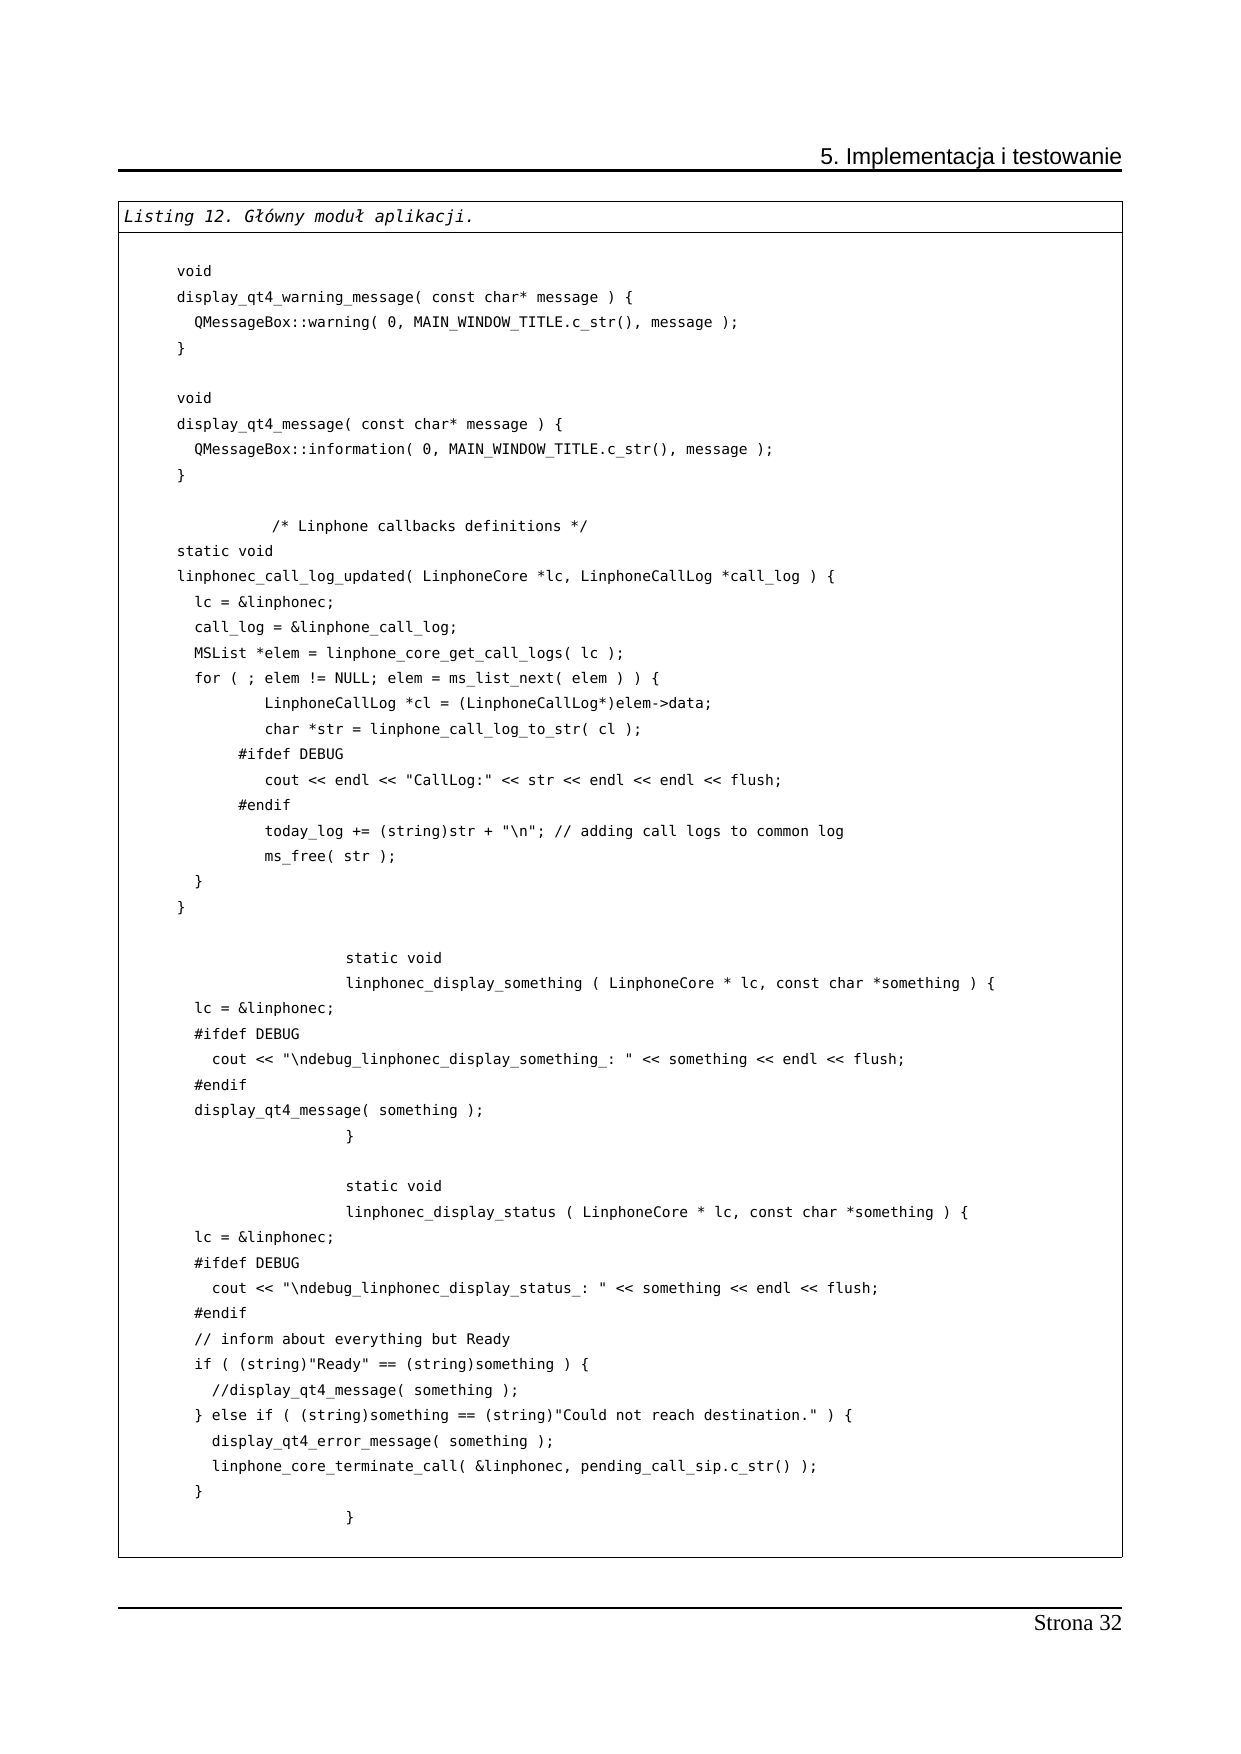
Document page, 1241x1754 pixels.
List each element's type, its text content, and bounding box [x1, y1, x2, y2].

table_cell void display_qt4_warning_message( const char* message ) { QMessageBox::warning( 0, MAIN_WINDOW_TITLE.c_str(), message ); } void display_qt4_message( const char* message ) { QMessageBox::information( 0, MAIN_WINDOW_TITLE.c_str(), message ); } /* Linphone callbacks definitions */ static void linphonec_call_log_updated( LinphoneCore *lc, LinphoneCallLog *call_log ) { lc = &linphonec; call_log = &linphone_call_log; MSList *elem = linphone_core_get_call_logs( lc ); for ( ; elem != NULL; elem = ms_list_next( elem ) ) { LinphoneCallLog *cl = (LinphoneCallLog*)elem->data; char *str = linphone_call_log_to_str( cl ); #ifdef DEBUG cout << endl << "CallLog:" << str << endl << endl << flush; #endif today_log += (string)str + "\n"; // adding call logs to common log ms_free( str ); } } static void linphonec_display_something ( LinphoneCore * lc, const char *something ) { lc = &linphonec; #ifdef DEBUG cout << "\ndebug_linphonec_display_something_: " << something << endl << flush; #endif display_qt4_message( something ); } static void linphonec_display_status ( LinphoneCore * lc, const char *something ) { lc = &linphonec; #ifdef DEBUG cout << "\ndebug_linphonec_display_status_: " << something << endl << flush; #endif // inform about everything but Ready if ( (string)"Ready" == (string)something ) { //display_qt4_message( something ); } else if ( (string)something == (string)"Could not reach destination." ) { display_qt4_error_message( something ); linphone_core_terminate_call( &linphonec, pending_call_sip.c_str() ); } } [119, 233, 1122, 1557]
table_header Listing 12. Główny moduł aplikacji. [119, 202, 1122, 232]
